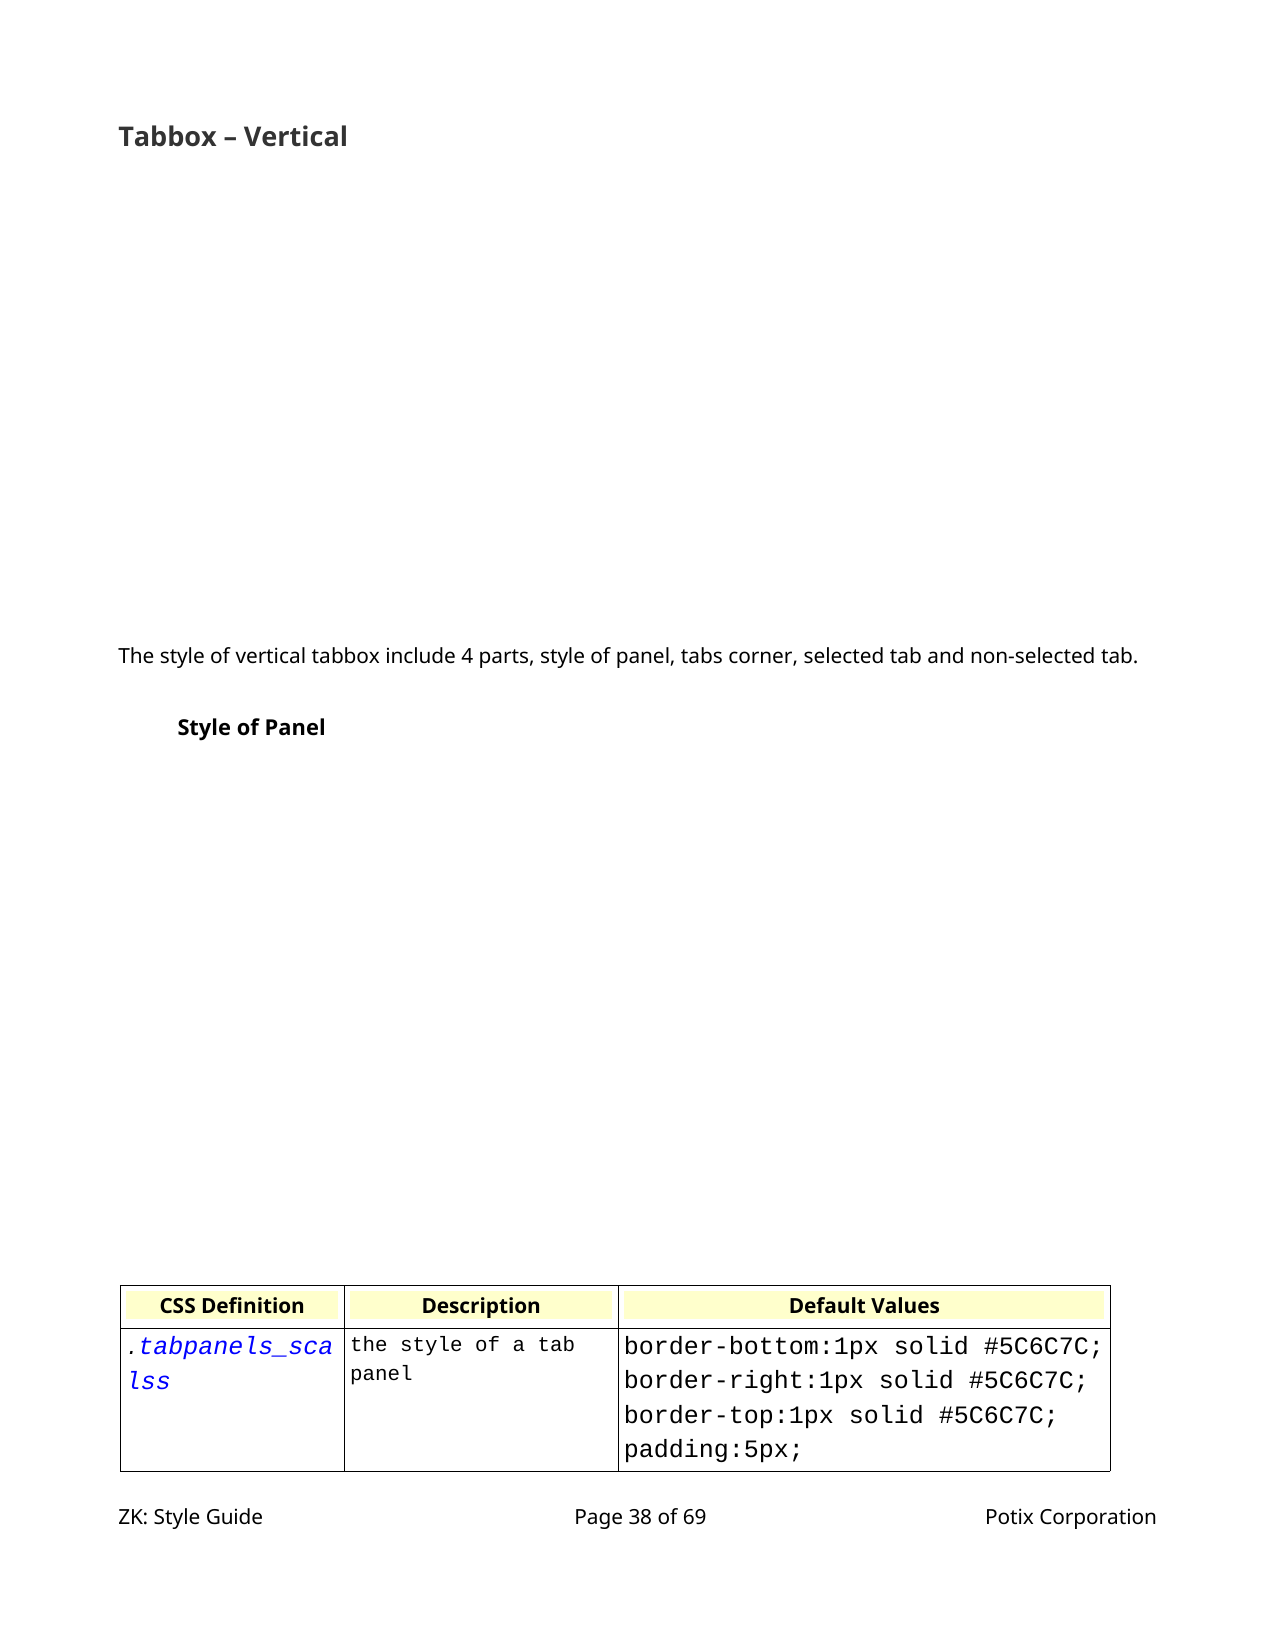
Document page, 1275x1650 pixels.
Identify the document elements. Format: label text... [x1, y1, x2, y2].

table_cell .tabpanels_scalss [121, 1329, 344, 1471]
table_cell the style of a tab panel [345, 1329, 618, 1471]
table_header Default Values [619, 1286, 1110, 1328]
table_cell border-bottom:1px solid #5C6C7C; border-right:1px solid #5C6C7C; border-top:1px solid #5C6C7C; padding:5px; [619, 1329, 1110, 1471]
table_header Description [345, 1286, 618, 1328]
subtitle Style of Panel [177, 711, 1157, 741]
table_header CSS Definition [121, 1286, 344, 1328]
text The style of vertical tabbox include 4 parts, style of panel, tabs corner, selected tab and non-selected tab. [118, 641, 1157, 669]
subtitle Tabbox – Vertical [118, 118, 1157, 155]
